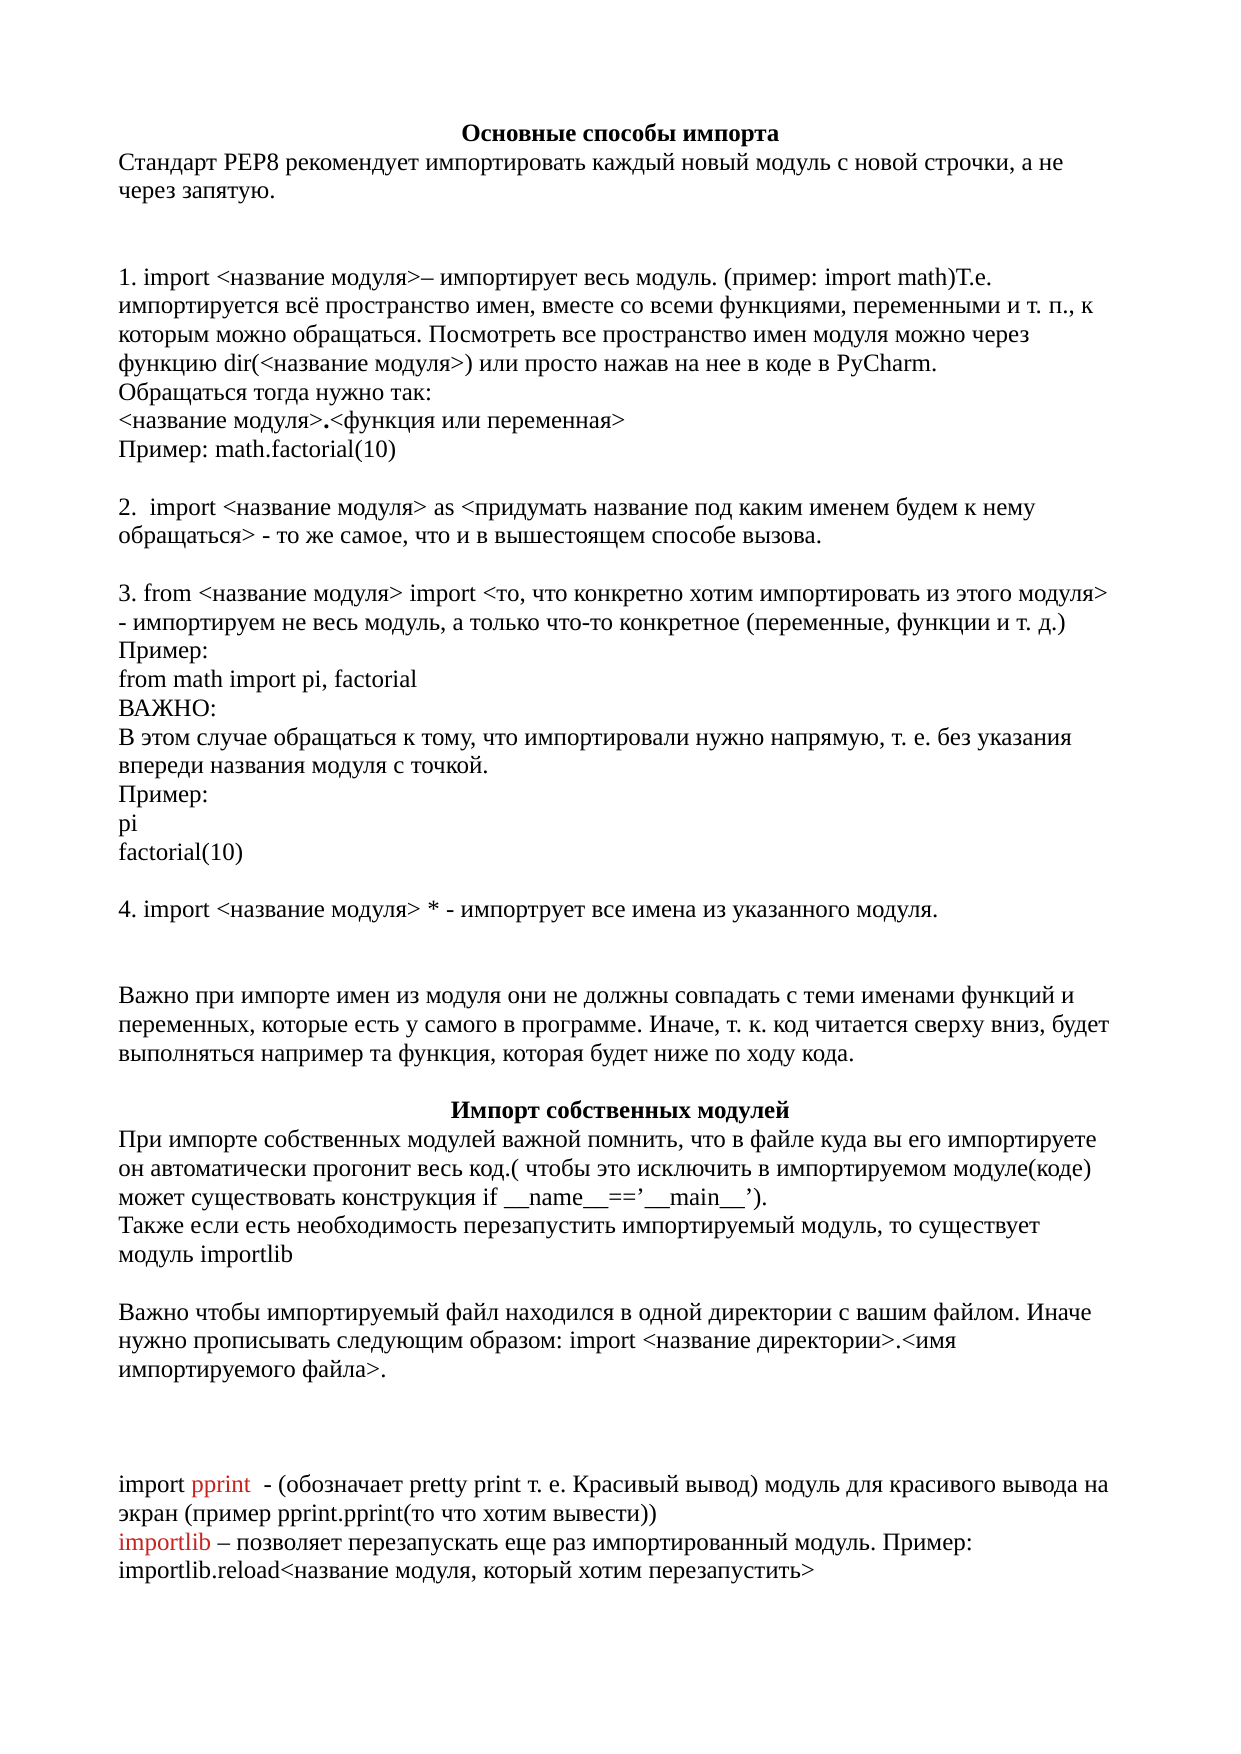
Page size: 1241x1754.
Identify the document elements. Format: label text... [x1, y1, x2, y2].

text Стандарт PEP8 рекомендует импортировать каждый новый модуль с новой строчки, а не через запятую. [118, 147, 1122, 204]
text Пример: math.factorial(10) [118, 434, 1122, 463]
text 1. import <название модуля>– импортирует весь модуль. (пример: import math)Т.е. импортируется всё пространство имен, вместе со всеми функциями, переменными и т. п., к которым можно обращаться. Посмотреть все пространство имен модуля можно через функцию dir(<название модуля>) или просто нажав на нее в коде в PyCharm. [118, 262, 1122, 377]
text выполняться например та функция, которая будет ниже по ходу кода. [118, 1038, 1122, 1067]
text from math import pi, factorial [118, 664, 1122, 693]
text В этом случае обращаться к тому, что импортировали нужно напрямую, т. е. без указания впереди названия модуля с точкой. [118, 722, 1122, 779]
text Основные способы импорта [118, 118, 1122, 147]
text Важно чтобы импортируемый файл находился в одной директории с вашим файлом. Иначе нужно прописывать следующим образом: import <название директории>.<имя импортируемого файла>. [118, 1297, 1122, 1383]
text Импорт собственных модулей [118, 1096, 1122, 1124]
text При импорте собственных модулей важной помнить, что в файле куда вы его импортируете он автоматически прогонит весь код.( чтобы это исключить в импортируемом модуле(коде) может существовать конструкция if __name__==’__main__’). [118, 1124, 1122, 1211]
text import pprint - (обозначает pretty print т. е. Красивый вывод) модуль для красивого вывода на экран (пример pprint.pprint(то что хотим вывести)) [118, 1469, 1122, 1527]
text ВАЖНО: [118, 693, 1122, 722]
text pi [118, 808, 1122, 837]
text 2. import <название модуля> as <придумать название под каким именем будем к нему обращаться> - то же самое, что и в вышестоящем способе вызова. [118, 492, 1122, 549]
text 4. import <название модуля> * - импортрует все имена из указанного модуля. [118, 894, 1122, 923]
text Пример: [118, 779, 1122, 808]
text Пример: [118, 636, 1122, 664]
text <название модуля>.<функция или переменная> [118, 406, 1122, 434]
text Также если есть необходимость перезапустить импортируемый модуль, то существует модуль importlib [118, 1211, 1122, 1268]
text importlib – позволяет перезапускать еще раз импортированный модуль. Пример: importlib.reload<название модуля, который хотим перезапустить> [118, 1527, 1122, 1584]
text Обращаться тогда нужно так: [118, 377, 1122, 406]
text Важно при импорте имен из модуля они не должны совпадать с теми именами функций и переменных, которые есть у самого в программе. Иначе, т. к. код читается сверху вниз, будет [118, 981, 1122, 1038]
text factorial(10) [118, 837, 1122, 866]
text 3. from <название модуля> import <то, что конкретно хотим импортировать из этого модуля> - импортируем не весь модуль, а только что-то конкретное (переменные, функции и т. д.) [118, 578, 1122, 636]
